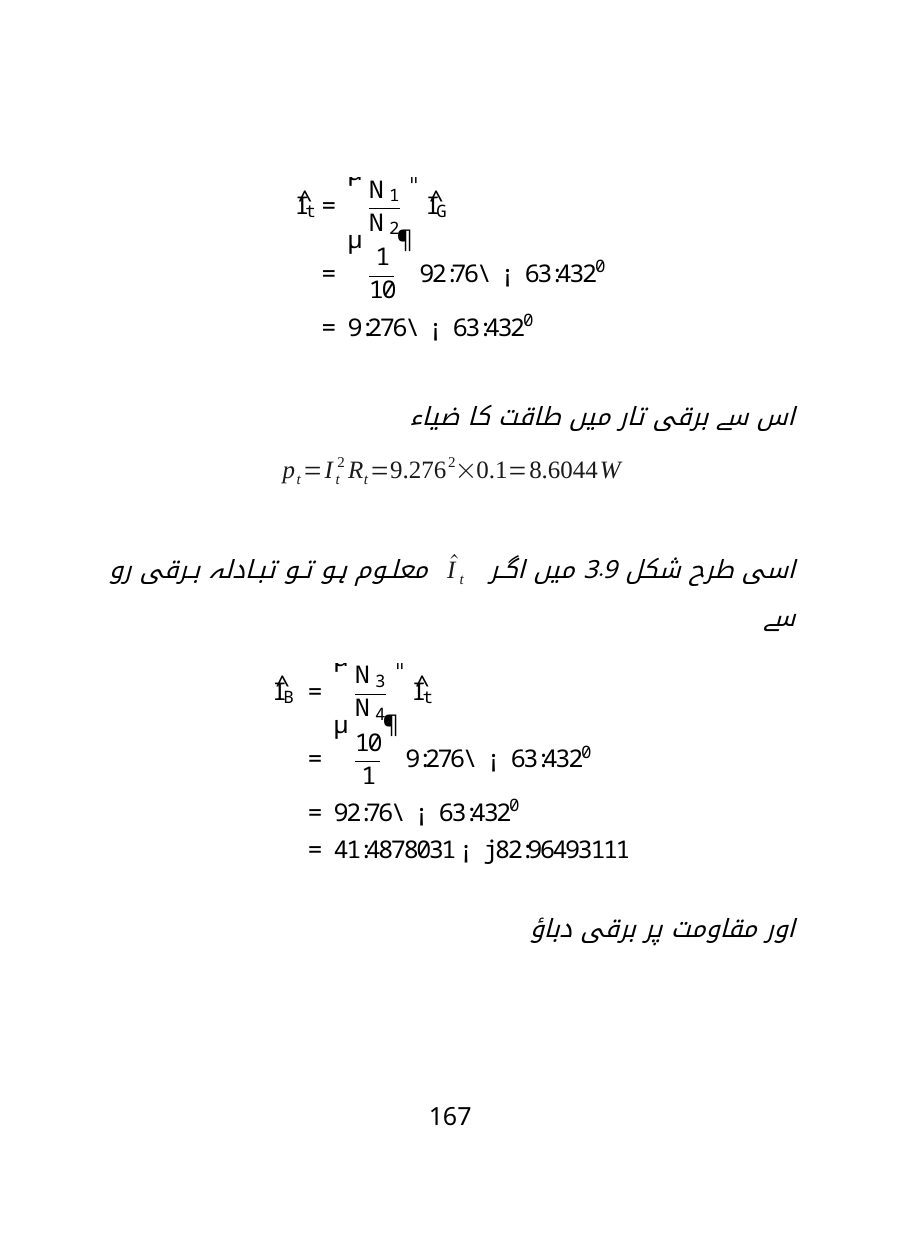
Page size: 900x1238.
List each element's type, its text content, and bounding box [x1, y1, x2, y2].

text اس سے برقی تار میں طاقت کا ضیاء [105, 393, 795, 441]
text اور مقاومت پر برقی دباؤ [105, 905, 795, 953]
text اسی طرح شکل 3.9 میں اگر معلوم ہو تو تبادلہ برقی رو سے [105, 547, 795, 642]
